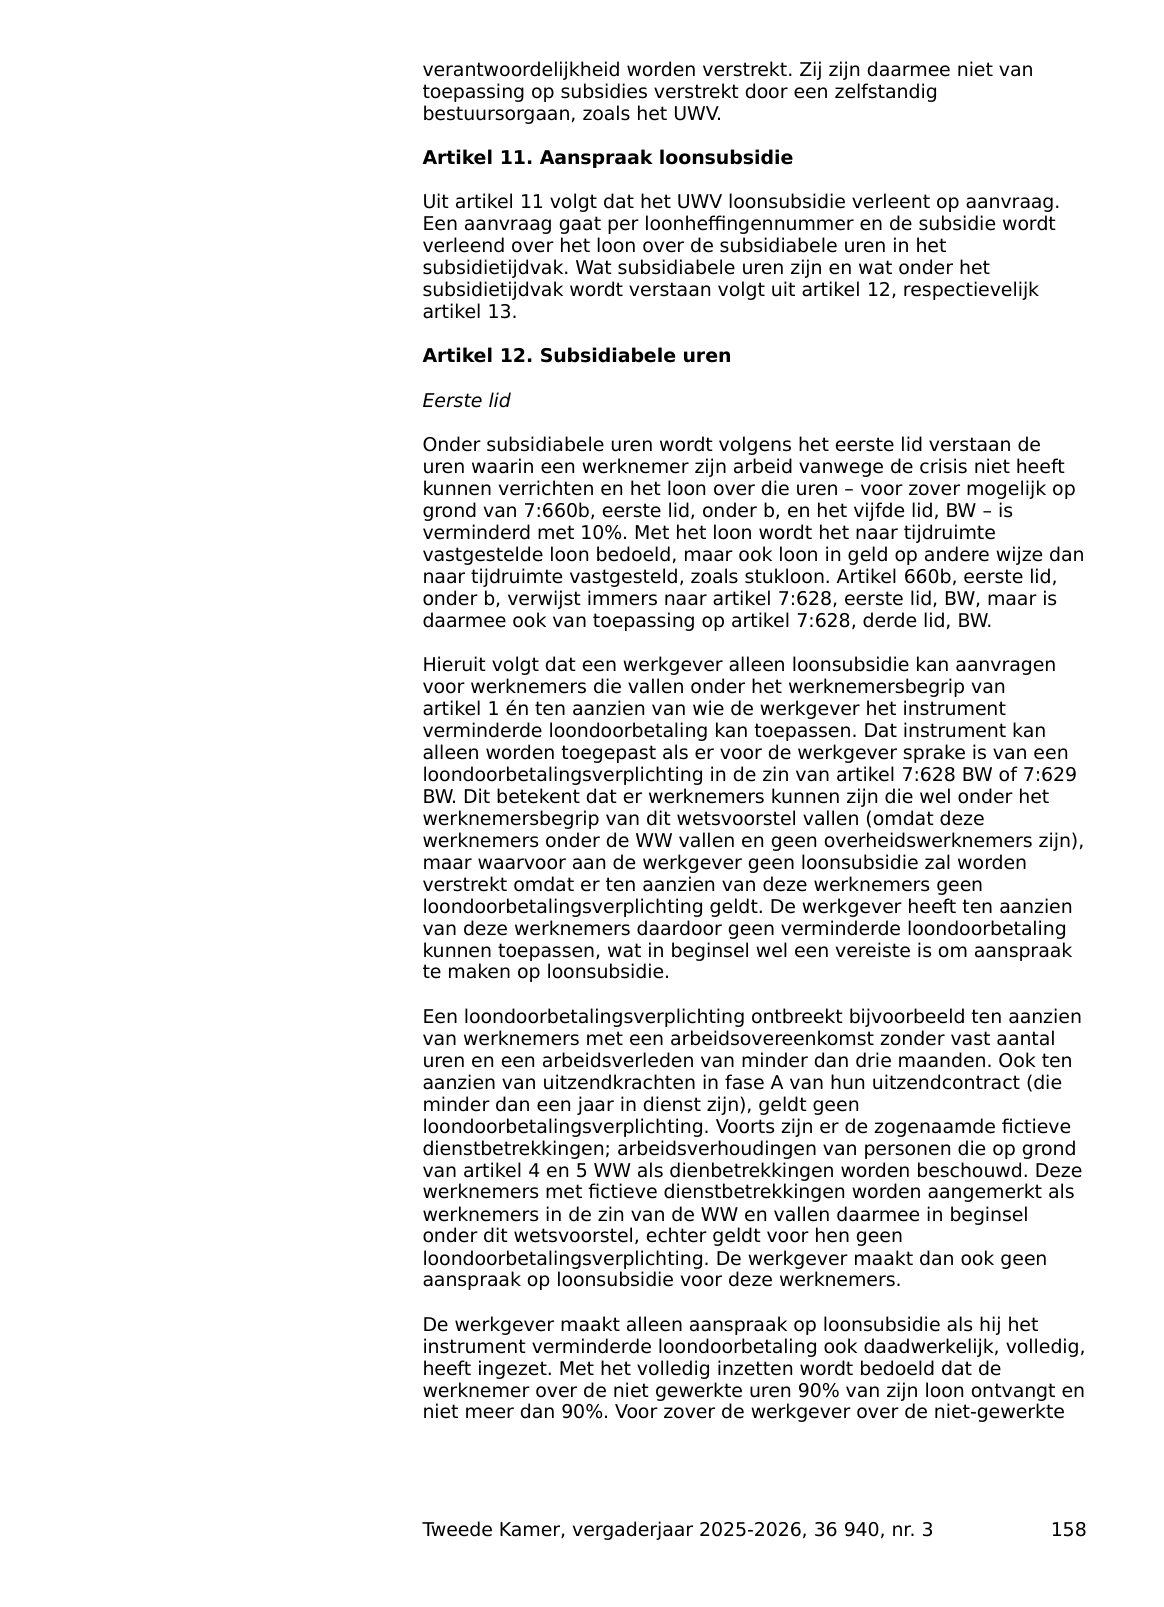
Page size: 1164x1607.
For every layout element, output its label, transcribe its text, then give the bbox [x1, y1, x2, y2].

subtitle Artikel 12. Subsidiabele uren [422, 345, 1087, 367]
text Hieruit volgt dat een werkgever alleen loonsubsidie kan aanvragen voor werknemers die vallen onder het werknemersbegrip van artikel 1 én ten aanzien van wie de werkgever het instrument verminderde loondoorbetaling kan toepassen. Dat instrument kan alleen worden toegepast als er voor de werkgever sprake is van een loondoorbetalingsverplichting in de zin van artikel 7:628 BW of 7:629 BW. Dit betekent dat er werknemers kunnen zijn die wel onder het werknemersbegrip van dit wetsvoorstel vallen (omdat deze werknemers onder de WW vallen en geen overheidswerknemers zijn), maar waarvoor aan de werkgever geen loonsubsidie zal worden verstrekt omdat er ten aanzien van deze werknemers geen loondoorbetalingsverplichting geldt. De werkgever heeft ten aanzien van deze werknemers daardoor geen verminderde loondoorbetaling kunnen toepassen, wat in beginsel wel een vereiste is om aanspraak te maken op loonsubsidie. [422, 654, 1087, 983]
text De werkgever maakt alleen aanspraak op loonsubsidie als hij het instrument verminderde loondoorbetaling ook daadwerkelijk, volledig, heeft ingezet. Met het volledig inzetten wordt bedoeld dat de werknemer over de niet gewerkte uren 90% van zijn loon ontvangt en niet meer dan 90%. Voor zover de werkgever over de niet-gewerkte [422, 1313, 1087, 1423]
text Een loondoorbetalingsverplichting ontbreekt bijvoorbeeld ten aanzien van werknemers met een arbeidsovereenkomst zonder vast aantal uren en een arbeidsverleden van minder dan drie maanden. Ook ten aanzien van uitzendkrachten in fase A van hun uitzendcontract (die minder dan een jaar in dienst zijn), geldt geen loondoorbetalingsverplichting. Voorts zijn er de zogenaamde fictieve dienstbetrekkingen; arbeidsverhoudingen van personen die op grond van artikel 4 en 5 WW als dienbetrekkingen worden beschouwd. Deze werknemers met fictieve dienstbetrekkingen worden aangemerkt als werknemers in de zin van de WW en vallen daarmee in beginsel onder dit wetsvoorstel, echter geldt voor hen geen loondoorbetalingsverplichting. De werkgever maakt dan ook geen aanspraak op loonsubsidie voor deze werknemers. [422, 1006, 1087, 1291]
text Onder subsidiabele uren wordt volgens het eerste lid verstaan de uren waarin een werknemer zijn arbeid vanwege de crisis niet heeft kunnen verrichten en het loon over die uren – voor zover mogelijk op grond van 7:660b, eerste lid, onder b, en het vijfde lid, BW – is verminderd met 10%. Met het loon wordt het naar tijdruimte vastgestelde loon bedoeld, maar ook loon in geld op andere wijze dan naar tijdruimte vastgesteld, zoals stukloon. Artikel 660b, eerste lid, onder b, verwijst immers naar artikel 7:628, eerste lid, BW, maar is daarmee ook van toepassing op artikel 7:628, derde lid, BW. [422, 434, 1087, 632]
text Uit artikel 11 volgt dat het UWV loonsubsidie verleent op aanvraag. Een aanvraag gaat per loonheffingennummer en de subsidie wordt verleend over het loon over de subsidiabele uren in het subsidietijdvak. Wat subsidiabele uren zijn en wat onder het subsidietijdvak wordt verstaan volgt uit artikel 12, respectievelijk artikel 13. [422, 191, 1087, 323]
text verantwoordelijkheid worden verstrekt. Zij zijn daarmee niet van toepassing op subsidies verstrekt door een zelfstandig bestuursorgaan, zoals het UWV. [422, 59, 1087, 125]
subtitle Artikel 11. Aanspraak loonsubsidie [422, 147, 1087, 169]
subtitle Eerste lid [422, 389, 1087, 412]
